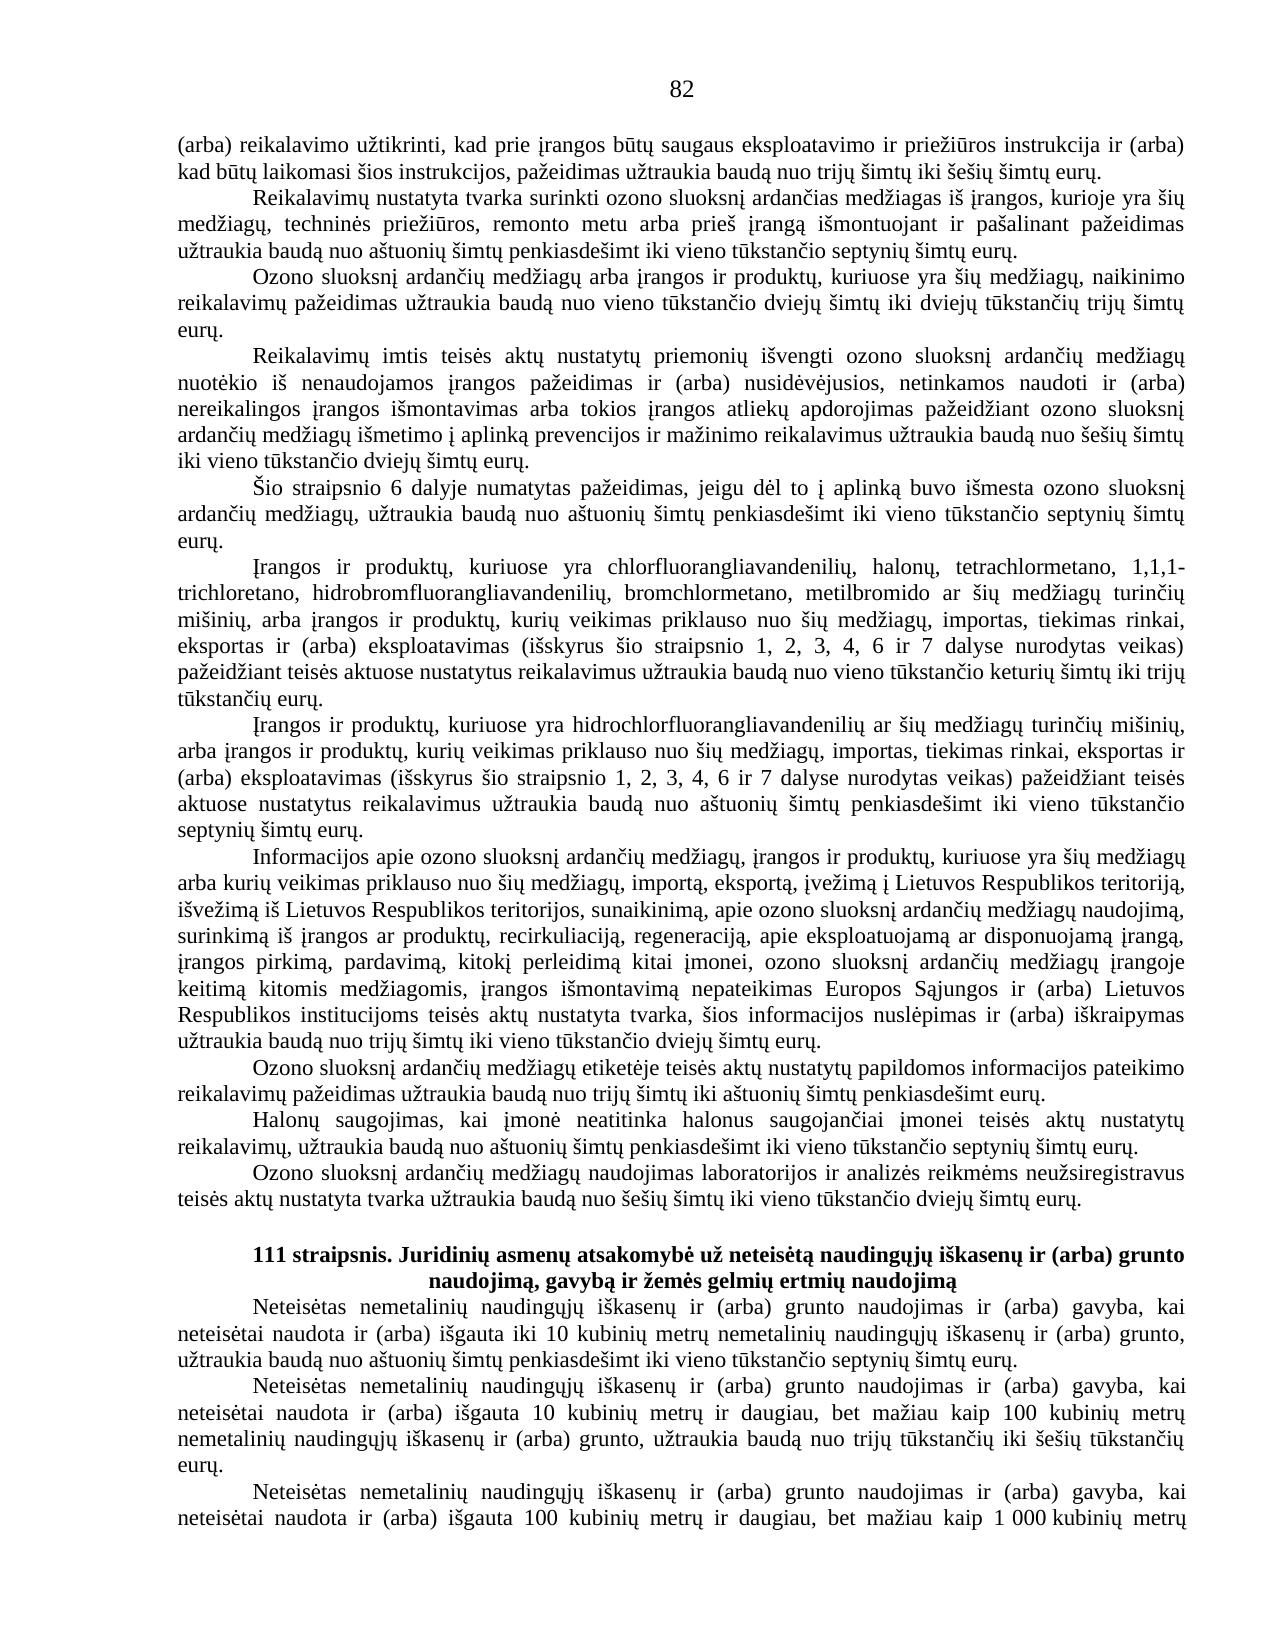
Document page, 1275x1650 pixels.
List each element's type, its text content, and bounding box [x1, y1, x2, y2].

text Ozono sluoksnį ardančių medžiagų etiketėje teisės aktų nustatytų papildomos informacijos pateikimo reikalavimų pažeidimas užtraukia baudą nuo trijų šimtų iki aštuonių šimtų penkiasdešimt eurų. [177, 1054, 1186, 1106]
text Šio straipsnio 6 dalyje numatytas pažeidimas, jeigu dėl to į aplinką buvo išmesta ozono sluoksnį ardančių medžiagų, užtraukia baudą nuo aštuonių šimtų penkiasdešimt iki vieno tūkstančio septynių šimtų eurų. [177, 474, 1186, 553]
text Reikalavimų imtis teisės aktų nustatytų priemonių išvengti ozono sluoksnį ardančių medžiagų nuotėkio iš nenaudojamos įrangos pažeidimas ir (arba) nusidėvėjusios, netinkamos naudoti ir (arba) nereikalingos įrangos išmontavimas arba tokios įrangos atliekų apdorojimas pažeidžiant ozono sluoksnį ardančių medžiagų išmetimo į aplinką prevencijos ir mažinimo reikalavimus užtraukia baudą nuo šešių šimtų iki vieno tūkstančio dviejų šimtų eurų. [177, 342, 1186, 474]
text Informacijos apie ozono sluoksnį ardančių medžiagų, įrangos ir produktų, kuriuose yra šių medžiagų arba kurių veikimas priklauso nuo šių medžiagų, importą, eksportą, įvežimą į Lietuvos Respublikos teritoriją, išvežimą iš Lietuvos Respublikos teritorijos, sunaikinimą, apie ozono sluoksnį ardančių medžiagų naudojimą, surinkimą iš įrangos ar produktų, recirkuliaciją, regeneraciją, apie eksploatuojamą ar disponuojamą įrangą, įrangos pirkimą, pardavimą, kitokį perleidimą kitai įmonei, ozono sluoksnį ardančių medžiagų įrangoje keitimą kitomis medžiagomis, įrangos išmontavimą nepateikimas Europos Sąjungos ir (arba) Lietuvos Respublikos institucijoms teisės aktų nustatyta tvarka, šios informacijos nuslėpimas ir (arba) iškraipymas užtraukia baudą nuo trijų šimtų iki vieno tūkstančio dviejų šimtų eurų. [177, 843, 1186, 1054]
text Ozono sluoksnį ardančių medžiagų arba įrangos ir produktų, kuriuose yra šių medžiagų, naikinimo reikalavimų pažeidimas užtraukia baudą nuo vieno tūkstančio dviejų šimtų iki dviejų tūkstančių trijų šimtų eurų. [177, 263, 1186, 342]
text Neteisėtas nemetalinių naudingųjų iškasenų ir (arba) grunto naudojimas ir (arba) gavyba, kai neteisėtai naudota ir (arba) išgauta 10 kubinių metrų ir daugiau, bet mažiau kaip 100 kubinių metrų nemetalinių naudingųjų iškasenų ir (arba) grunto, užtraukia baudą nuo trijų tūkstančių iki šešių tūkstančių eurų. [177, 1372, 1186, 1478]
text Įrangos ir produktų, kuriuose yra chlorfluorangliavandenilių, halonų, tetrachlormetano, 1,1,1-trichloretano, hidrobromfluorangliavandenilių, bromchlormetano, metilbromido ar šių medžiagų turinčių mišinių, arba įrangos ir produktų, kurių veikimas priklauso nuo šių medžiagų, importas, tiekimas rinkai, eksportas ir (arba) eksploatavimas (išskyrus šio straipsnio 1, 2, 3, 4, 6 ir 7 dalyse nurodytas veikas) pažeidžiant teisės aktuose nustatytus reikalavimus užtraukia baudą nuo vieno tūkstančio keturių šimtų iki trijų tūkstančių eurų. [177, 553, 1186, 711]
text Neteisėtas nemetalinių naudingųjų iškasenų ir (arba) grunto naudojimas ir (arba) gavyba, kai neteisėtai naudota ir (arba) išgauta iki 10 kubinių metrų nemetalinių naudingųjų iškasenų ir (arba) grunto, užtraukia baudą nuo aštuonių šimtų penkiasdešimt iki vieno tūkstančio septynių šimtų eurų. [177, 1293, 1186, 1372]
text Įrangos ir produktų, kuriuose yra hidrochlorfluorangliavandenilių ar šių medžiagų turinčių mišinių, arba įrangos ir produktų, kurių veikimas priklauso nuo šių medžiagų, importas, tiekimas rinkai, eksportas ir (arba) eksploatavimas (išskyrus šio straipsnio 1, 2, 3, 4, 6 ir 7 dalyse nurodytas veikas) pažeidžiant teisės aktuose nustatytus reikalavimus užtraukia baudą nuo aštuonių šimtų penkiasdešimt iki vieno tūkstančio septynių šimtų eurų. [177, 711, 1186, 843]
text Neteisėtas nemetalinių naudingųjų iškasenų ir (arba) grunto naudojimas ir (arba) gavyba, kai neteisėtai naudota ir (arba) išgauta 100 kubinių metrų ir daugiau, bet mažiau kaip 1 000 kubinių metrų [177, 1478, 1186, 1531]
text Reikalavimų nustatyta tvarka surinkti ozono sluoksnį ardančias medžiagas iš įrangos, kurioje yra šių medžiagų, techninės priežiūros, remonto metu arba prieš įrangą išmontuojant ir pašalinant pažeidimas užtraukia baudą nuo aštuonių šimtų penkiasdešimt iki vieno tūkstančio septynių šimtų eurų. [177, 184, 1186, 263]
text 111 straipsnis. Juridinių asmenų atsakomybė už neteisėtą naudingųjų iškasenų ir (arba) grunto naudojimą, gavybą ir žemės gelmių ertmių naudojimą [252, 1241, 1186, 1293]
text Ozono sluoksnį ardančių medžiagų naudojimas laboratorijos ir analizės reikmėms neužsiregistravus teisės aktų nustatyta tvarka užtraukia baudą nuo šešių šimtų iki vieno tūkstančio dviejų šimtų eurų. [177, 1159, 1186, 1212]
text (arba) reikalavimo užtikrinti, kad prie įrangos būtų saugaus eksploatavimo ir priežiūros instrukcija ir (arba) kad būtų laikomasi šios instrukcijos, pažeidimas užtraukia baudą nuo trijų šimtų iki šešių šimtų eurų. [177, 131, 1186, 184]
text Halonų saugojimas, kai įmonė neatitinka halonus saugojančiai įmonei teisės aktų nustatytų reikalavimų, užtraukia baudą nuo aštuonių šimtų penkiasdešimt iki vieno tūkstančio septynių šimtų eurų. [177, 1106, 1186, 1159]
